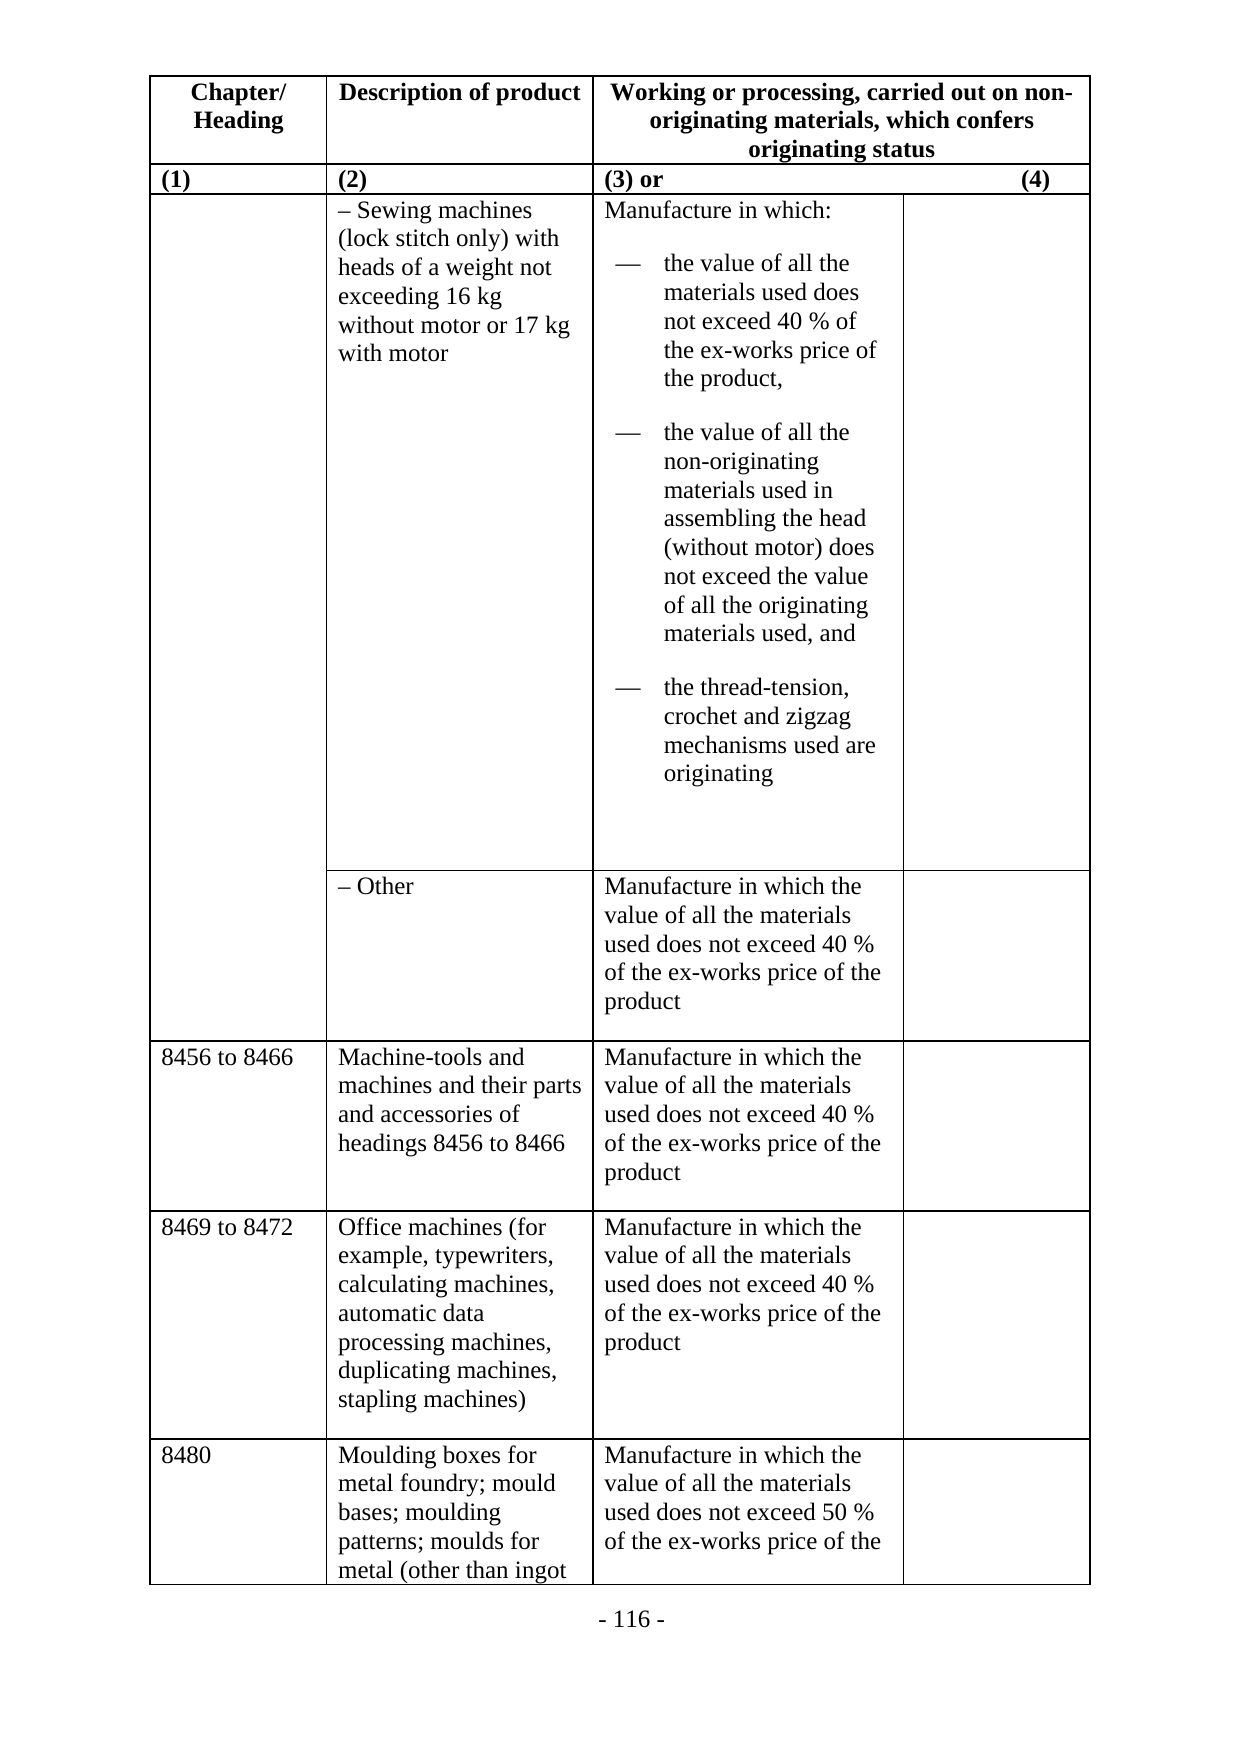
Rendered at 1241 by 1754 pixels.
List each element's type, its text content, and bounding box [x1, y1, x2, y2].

table_cell [904, 1440, 1089, 1583]
table_cell Machine-tools and machines and their parts and accessories of headings 8456 to 8466 [327, 1042, 592, 1210]
table_header the value of all the materials used does not exceed 40 % of the ex-works price of the product, [652, 249, 892, 417]
table_cell [904, 1042, 1089, 1210]
table_cell – Sewing machines (lock stitch only) with heads of a weight not exceeding 16 kg without motor or 17 kg with motor [327, 195, 592, 870]
table_cell Manufacture in which: [594, 195, 903, 870]
table_header Chapter/Heading [151, 77, 326, 163]
table_cell Manufacture in which the value of all the materials used does not exceed 40 % of the ex-works price of the product [594, 1042, 903, 1210]
table_cell [904, 871, 1089, 1040]
table_cell [904, 1212, 1089, 1438]
table_cell 8456 to 8466 [151, 1042, 326, 1210]
table_cell [151, 195, 326, 870]
table_cell (1) [151, 165, 326, 193]
table_cell the value of all the non-originating materials used in assembling the head (without motor) does not exceed the value of all the originating materials used, and [652, 417, 892, 672]
table_cell [151, 870, 326, 1040]
table_header Description of product [327, 77, 592, 163]
table_cell (2) [327, 165, 592, 193]
table_cell — [604, 672, 652, 812]
table_cell Moulding boxes for metal foundry; mould bases; moulding patterns; moulds for metal (other than ingot [327, 1440, 592, 1583]
table_cell Manufacture in which the value of all the materials used does not exceed 40 % of the ex-works price of the product [594, 1212, 903, 1438]
table_cell 8480 [151, 1440, 326, 1583]
table_header Working or processing, carried out on non-originating materials, which confers originating status [594, 77, 1089, 163]
table_cell Manufacture in which the value of all the materials used does not exceed 40 % of the ex-works price of the product [594, 871, 903, 1040]
table_cell (3) or (4) [594, 165, 1089, 193]
table_header — [604, 249, 652, 417]
table_cell – Other [327, 871, 592, 1040]
table_cell [904, 195, 1089, 870]
table_cell the thread-tension, crochet and zigzag mechanisms used are originating [652, 672, 892, 812]
table_cell Office machines (for example, typewriters, calculating machines, automatic data processing machines, duplicating machines, stapling machines) [327, 1212, 592, 1438]
table_cell Manufacture in which the value of all the materials used does not exceed 50 % of the ex-works price of the [594, 1440, 903, 1583]
table_cell — [604, 417, 652, 672]
table_cell 8469 to 8472 [151, 1212, 326, 1438]
